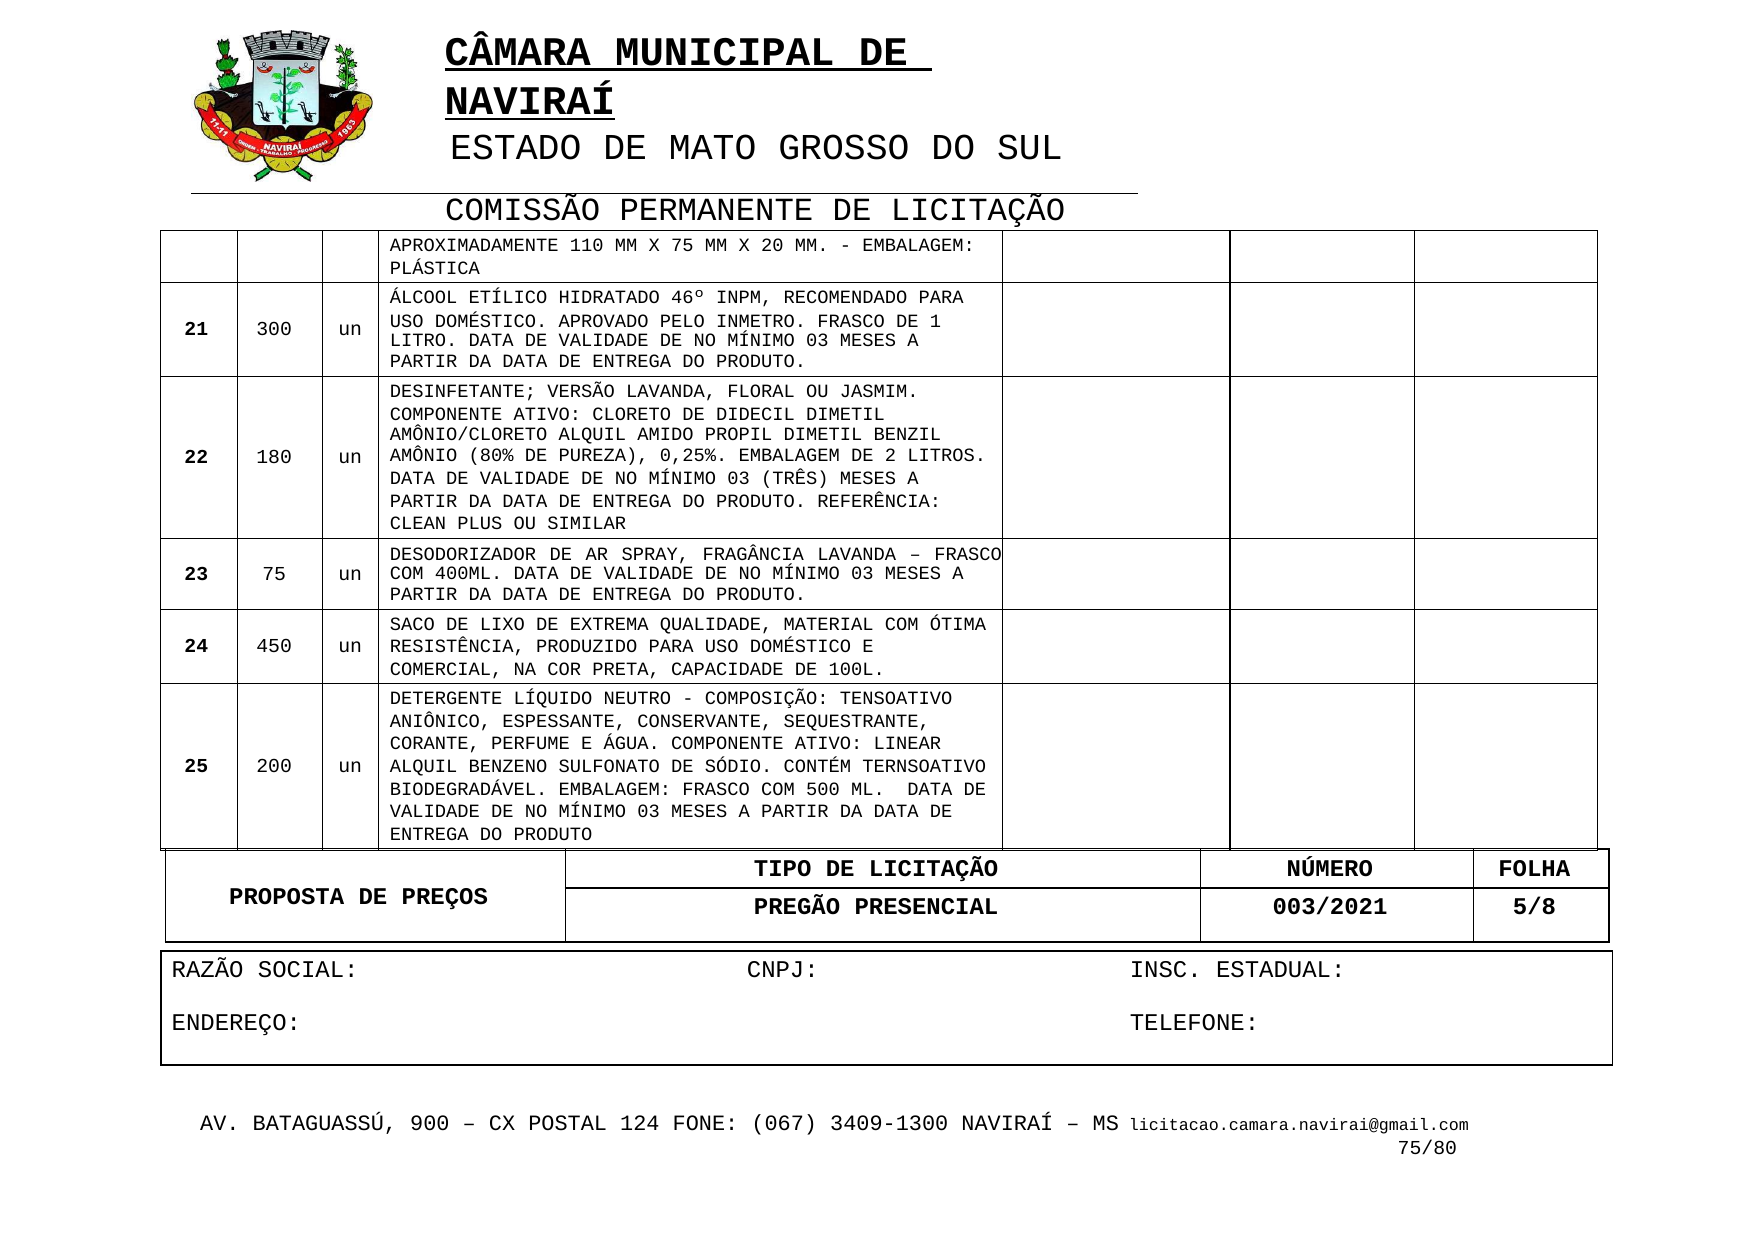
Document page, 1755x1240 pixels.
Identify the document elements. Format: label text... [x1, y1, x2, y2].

table_cell 200 [238, 684, 322, 848]
table_cell SACO DE LIXO DE EXTREMA QUALIDADE, MATERIAL COM ÓTIMA RESISTÊNCIA, PRODUZIDO PARA USO DOMÉSTICO E COMERCIAL, NA COR PRETA, CAPACIDADE DE 100L. [379, 610, 1002, 683]
table_cell 22 [161, 377, 237, 537]
table_cell [238, 231, 322, 282]
table_header RAZÃO SOCIAL: [162, 952, 612, 1005]
table_cell [323, 231, 378, 282]
table_cell [1598, 282, 1609, 376]
table_cell 180 [238, 377, 322, 537]
table_cell [1231, 377, 1414, 537]
table_cell [1231, 684, 1414, 848]
table_cell TELEFONE: [1130, 1005, 1612, 1064]
table_cell [1231, 610, 1414, 683]
table_cell [1415, 283, 1597, 376]
table_cell [161, 231, 237, 282]
table_cell 25 [161, 684, 237, 848]
table_cell TIPO DE LICITAÇÃO [566, 851, 1200, 887]
table_cell DETERGENTE LÍQUIDO NEUTRO - COMPOSIÇÃO: TENSOATIVO ANIÔNICO, ESPESSANTE, CONSERVANTE, SEQUESTRANTE, CORANTE, PERFUME E ÁGUA. COMPONENTE ATIVO: LINEAR ALQUIL BENZENO SULFONATO DE SÓDIO. CONTÉM TERNSOATIVO BIODEGRADÁVEL. EMBALAGEM: FRASCO COM 500 ML. DATA DE VALIDADE DE NO MÍNIMO 03 MESES A PARTIR DA DATA DE ENTREGA DO PRODUTO [379, 684, 1002, 848]
table_cell [1598, 609, 1609, 683]
table_cell un [323, 684, 378, 848]
table_cell un [323, 610, 378, 683]
table_cell [612, 1005, 1019, 1064]
table_cell 24 [161, 610, 237, 683]
table_cell [1598, 230, 1609, 282]
table_cell [1415, 231, 1597, 282]
table_cell [1231, 539, 1414, 608]
table_cell [1003, 377, 1229, 537]
table_cell 003/2021 [1201, 889, 1473, 941]
table_cell [1003, 610, 1229, 683]
table_cell [1231, 283, 1414, 376]
table_cell [1231, 231, 1414, 282]
table_cell FOLHA [1474, 850, 1608, 887]
table_cell [1415, 684, 1597, 848]
table_cell [161, 887, 165, 941]
table_cell DESODORIZADOR DE AR SPRAY, FRAGÂNCIA LAVANDA – FRASCO COM 400ML. DATA DE VALIDADE DE NO MÍNIMO 03 MESES A PARTIR DA DATA DE ENTREGA DO PRODUTO. [379, 539, 1002, 608]
table_cell 21 [161, 283, 237, 376]
table_cell 5/8 [1474, 889, 1608, 941]
table_header [1020, 952, 1129, 1005]
table_cell [1415, 377, 1597, 537]
table_cell PREGÃO PRESENCIAL [566, 889, 1200, 941]
table_header CNPJ: [612, 952, 1019, 1005]
table_cell 75 [238, 539, 322, 608]
table_cell un [323, 539, 378, 608]
table_cell [1020, 1005, 1129, 1064]
table_cell NÚMERO [1201, 851, 1473, 887]
table_cell APROXIMADAMENTE 110 MM X 75 MM X 20 MM. - EMBALAGEM: PLÁSTICA [379, 231, 1002, 282]
table_cell un [323, 283, 378, 376]
table_cell ÁLCOOL ETÍLICO HIDRATADO 46º INPM, RECOMENDADO PARA USO DOMÉSTICO. APROVADO PELO INMETRO. FRASCO DE 1 LITRO. DATA DE VALIDADE DE NO MÍNIMO 03 MESES A PARTIR DA DATA DE ENTREGA DO PRODUTO. [379, 283, 1002, 376]
table_cell [161, 851, 165, 887]
table_cell DESINFETANTE; VERSÃO LAVANDA, FLORAL OU JASMIM. COMPONENTE ATIVO: CLORETO DE DIDECIL DIMETIL AMÔNIO/CLORETO ALQUIL AMIDO PROPIL DIMETIL BENZIL AMÔNIO (80% DE PUREZA), 0,25%. EMBALAGEM DE 2 LITROS. DATA DE VALIDADE DE NO MÍNIMO 03 (TRÊS) MESES A PARTIR DA DATA DE ENTREGA DO PRODUTO. REFERÊNCIA: CLEAN PLUS OU SIMILAR [379, 377, 1002, 537]
table_cell [1003, 684, 1229, 848]
table_cell [1415, 539, 1597, 608]
table_cell [1415, 610, 1597, 683]
table_cell 450 [238, 610, 322, 683]
table_cell PROPOSTA DE PREÇOS [166, 851, 565, 941]
table_cell ENDEREÇO: [162, 1005, 612, 1064]
table_cell 23 [161, 539, 237, 608]
table_cell [1003, 283, 1229, 376]
table_cell [1598, 376, 1609, 537]
table_cell un [323, 377, 378, 537]
table_cell [1003, 231, 1229, 282]
table_cell [1003, 539, 1229, 608]
table_cell 300 [238, 283, 322, 376]
table_cell [1598, 683, 1609, 848]
table_cell [1598, 538, 1609, 608]
table_header INSC. ESTADUAL: [1130, 952, 1612, 1005]
